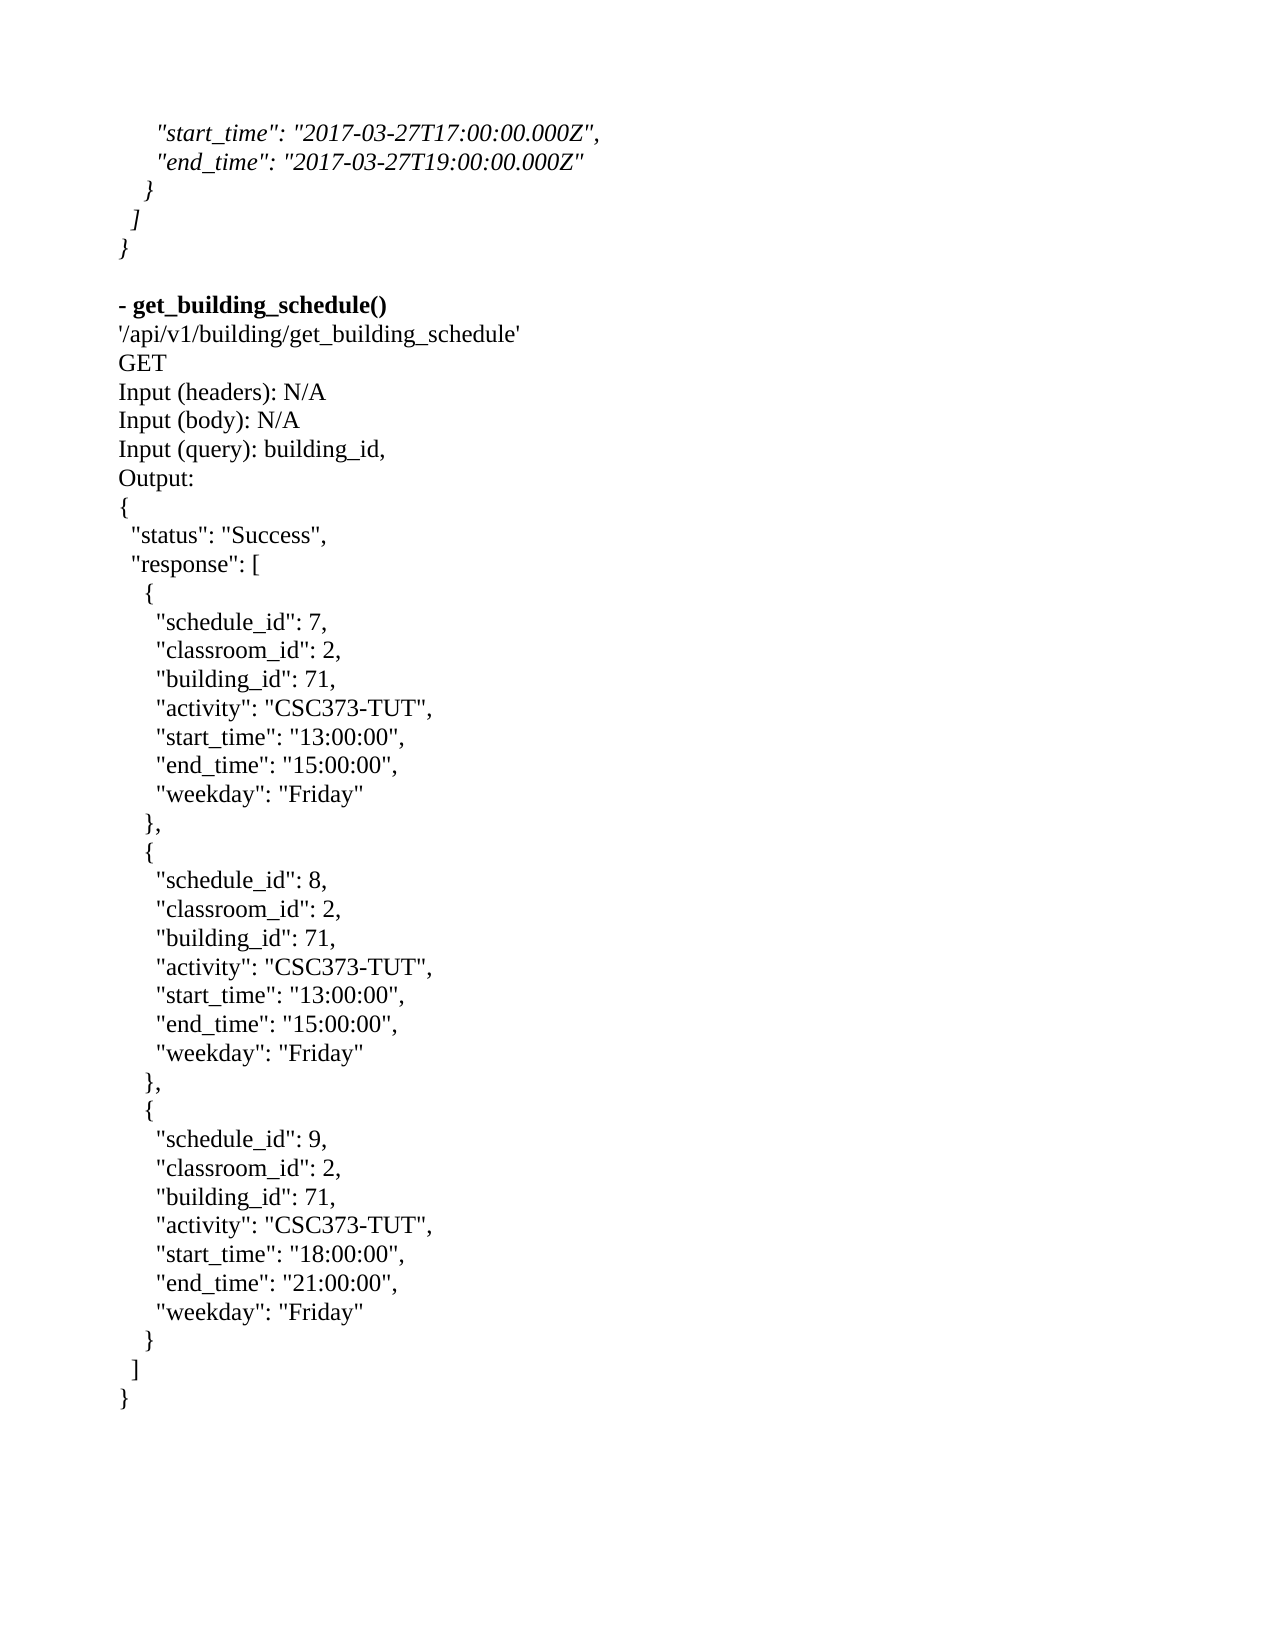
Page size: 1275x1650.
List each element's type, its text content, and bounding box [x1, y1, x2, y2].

text "status": "Success", [118, 521, 1157, 549]
text "classroom_id": 2, [118, 636, 1157, 664]
text Input (headers): N/A [118, 377, 1157, 406]
text "end_time": "15:00:00", [118, 751, 1157, 779]
text GET [118, 348, 1157, 377]
text "start_time": "18:00:00", [118, 1239, 1157, 1268]
text "weekday": "Friday" [118, 779, 1157, 808]
text "weekday": "Friday" [118, 1038, 1157, 1067]
text "end_time": "2017-03-27T19:00:00.000Z" [118, 147, 1157, 176]
text "end_time": "15:00:00", [118, 1009, 1157, 1038]
text { [118, 578, 1157, 607]
text "start_time": "13:00:00", [118, 722, 1157, 751]
text "schedule_id": 7, [118, 607, 1157, 636]
text - get_building_schedule() [118, 291, 1157, 319]
text } [118, 176, 1157, 204]
text '/api/v1/building/get_building_schedule' [118, 319, 1157, 348]
text "end_time": "21:00:00", [118, 1268, 1157, 1297]
text Input (query): building_id, [118, 434, 1157, 463]
text { [118, 1096, 1157, 1124]
text "weekday": "Friday" [118, 1297, 1157, 1326]
text Input (body): N/A [118, 406, 1157, 434]
text "schedule_id": 9, [118, 1124, 1157, 1153]
text } [118, 233, 1157, 262]
text "building_id": 71, [118, 1182, 1157, 1211]
text ] [118, 204, 1157, 233]
text "schedule_id": 8, [118, 866, 1157, 894]
text "activity": "CSC373-TUT", [118, 1211, 1157, 1239]
text "classroom_id": 2, [118, 894, 1157, 923]
text }, [118, 808, 1157, 837]
text "activity": "CSC373-TUT", [118, 952, 1157, 981]
text { [118, 837, 1157, 866]
text "building_id": 71, [118, 664, 1157, 693]
text "response": [ [118, 549, 1157, 578]
text "classroom_id": 2, [118, 1153, 1157, 1182]
text "building_id": 71, [118, 923, 1157, 952]
text ] [118, 1354, 1157, 1383]
text "start_time": "13:00:00", [118, 981, 1157, 1009]
text "start_time": "2017-03-27T17:00:00.000Z", [118, 118, 1157, 147]
text "activity": "CSC373-TUT", [118, 693, 1157, 722]
text Output: [118, 463, 1157, 492]
text } [118, 1383, 1157, 1412]
text } [118, 1326, 1157, 1354]
text }, [118, 1067, 1157, 1096]
text { [118, 492, 1157, 521]
